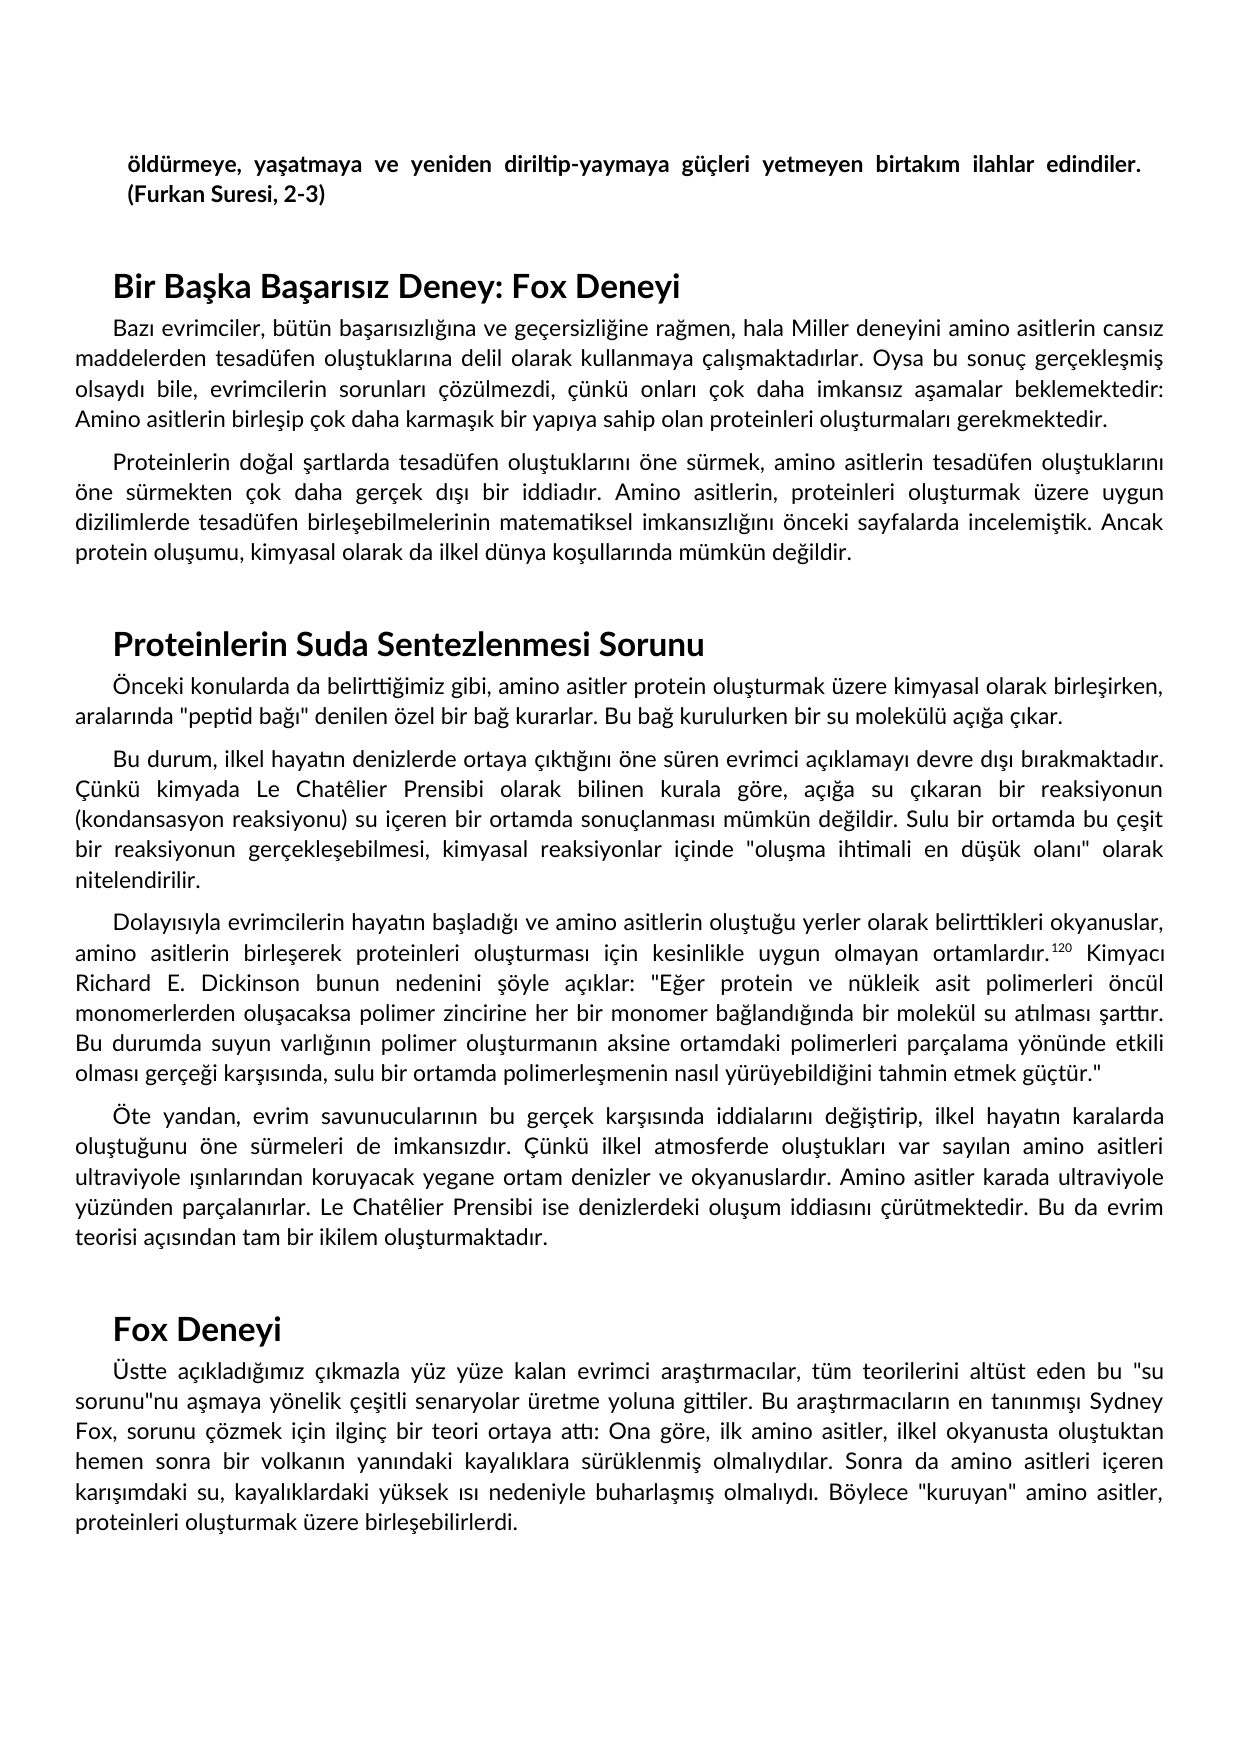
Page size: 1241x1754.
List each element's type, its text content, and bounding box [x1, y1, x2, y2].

text Bazı evrimciler, bütün başarısızlığına ve geçersizliğine rağmen, hala Miller deneyini amino asitlerin cansız maddelerden tesadüfen oluştuklarına delil olarak kullanmaya çalışmaktadırlar. Oysa bu sonuç gerçekleşmiş olsaydı bile, evrimcilerin sorunları çözülmezdi, çünkü onları çok daha imkansız aşamalar beklemektedir: Amino asitlerin birleşip çok daha karmaşık bir yapıya sahip olan proteinleri oluşturmaları gerekmektedir. [75, 314, 1165, 432]
subtitle Fox Deneyi [112, 1308, 1165, 1348]
text Üstte açıkladığımız çıkmazla yüz yüze kalan evrimci araştırmacılar, tüm teorilerini altüst eden bu "su sorunu"nu aşmaya yönelik çeşitli senaryolar üretme yoluna gittiler. Bu araştırmacıların en tanınmışı Sydney Fox, sorunu çözmek için ilginç bir teori ortaya attı: Ona göre, ilk amino asitler, ilkel okyanusta oluştuktan hemen sonra bir volkanın yanındaki kayalıklara sürüklenmiş olmalıydılar. Sonra da amino asitleri içeren karışımdaki su, kayalıklardaki yüksek ısı nedeniyle buharlaşmış olmalıydı. Böylece "kuruyan" amino asitler, proteinleri oluşturmak üzere birleşebilirlerdi. [75, 1356, 1165, 1535]
text Proteinlerin doğal şartlarda tesadüfen oluştuklarını öne sürmek, amino asitlerin tesadüfen oluştuklarını öne sürmekten çok daha gerçek dışı bir iddiadır. Amino asitlerin, proteinleri oluşturmak üzere uygun dizilimlerde tesadüfen birleşebilmelerinin matematiksel imkansızlığını önceki sayfalarda incelemiştik. Ancak protein oluşumu, kimyasal olarak da ilkel dünya koşullarında mümkün değildir. [75, 447, 1165, 565]
text öldürmeye, yaşatmaya ve yeniden diriltip-yaymaya güçleri yetmeyen birtakım ilahlar edindiler. (Furkan Suresi, 2-3) [127, 150, 1143, 208]
text Bu durum, ilkel hayatın denizlerde ortaya çıktığını öne süren evrimci açıklamayı devre dışı bırakmaktadır. Çünkü kimyada Le Chatêlier Prensibi olarak bilinen kurala göre, açığa su çıkaran bir reaksiyonun (kondansasyon reaksiyonu) su içeren bir ortamda sonuçlanması mümkün değildir. Sulu bir ortamda bu çeşit bir reaksiyonun gerçekleşebilmesi, kimyasal reaksiyonlar içinde "oluşma ihtimali en düşük olanı" olarak nitelendirilir. [75, 744, 1165, 893]
text Öte yandan, evrim savunucularının bu gerçek karşısında iddialarını değiştirip, ilkel hayatın karalarda oluştuğunu öne sürmeleri de imkansızdır. Çünkü ilkel atmosferde oluştukları var sayılan amino asitleri ultraviyole ışınlarından koruyacak yegane ortam denizler ve okyanuslardır. Amino asitler karada ultraviyole yüzünden parçalanırlar. Le Chatêlier Prensibi ise denizlerdeki oluşum iddiasını çürütmektedir. Bu da evrim teorisi açısından tam bir ikilem oluşturmaktadır. [75, 1102, 1165, 1250]
subtitle Proteinlerin Suda Sentezlenmesi Sorunu [112, 623, 1165, 663]
text Dolayısıyla evrimcilerin hayatın başladığı ve amino asitlerin oluştuğu yerler olarak belirttikleri okyanuslar, amino asitlerin birleşerek proteinleri oluşturması için kesinlikle uygun olmayan ortamlardır.120 Kimyacı Richard E. Dickinson bunun nedenini şöyle açıklar: "Eğer protein ve nükleik asit polimerleri öncül monomerlerden oluşacaksa polimer zincirine her bir monomer bağlandığında bir molekül su atılması şarttır. Bu durumda suyun varlığının polimer oluşturmanın aksine ortamdaki polimerleri parçalama yönünde etkili olması gerçeği karşısında, sulu bir ortamda polimerleşmenin nasıl yürüyebildiğini tahmin etmek güçtür." [75, 908, 1165, 1087]
subtitle Bir Başka Başarısız Deney: Fox Deneyi [112, 266, 1165, 306]
text Önceki konularda da belirttiğimiz gibi, amino asitler protein oluşturmak üzere kimyasal olarak birleşirken, aralarında "peptid bağı" denilen özel bir bağ kurarlar. Bu bağ kurulurken bir su molekülü açığa çıkar. [75, 672, 1165, 729]
